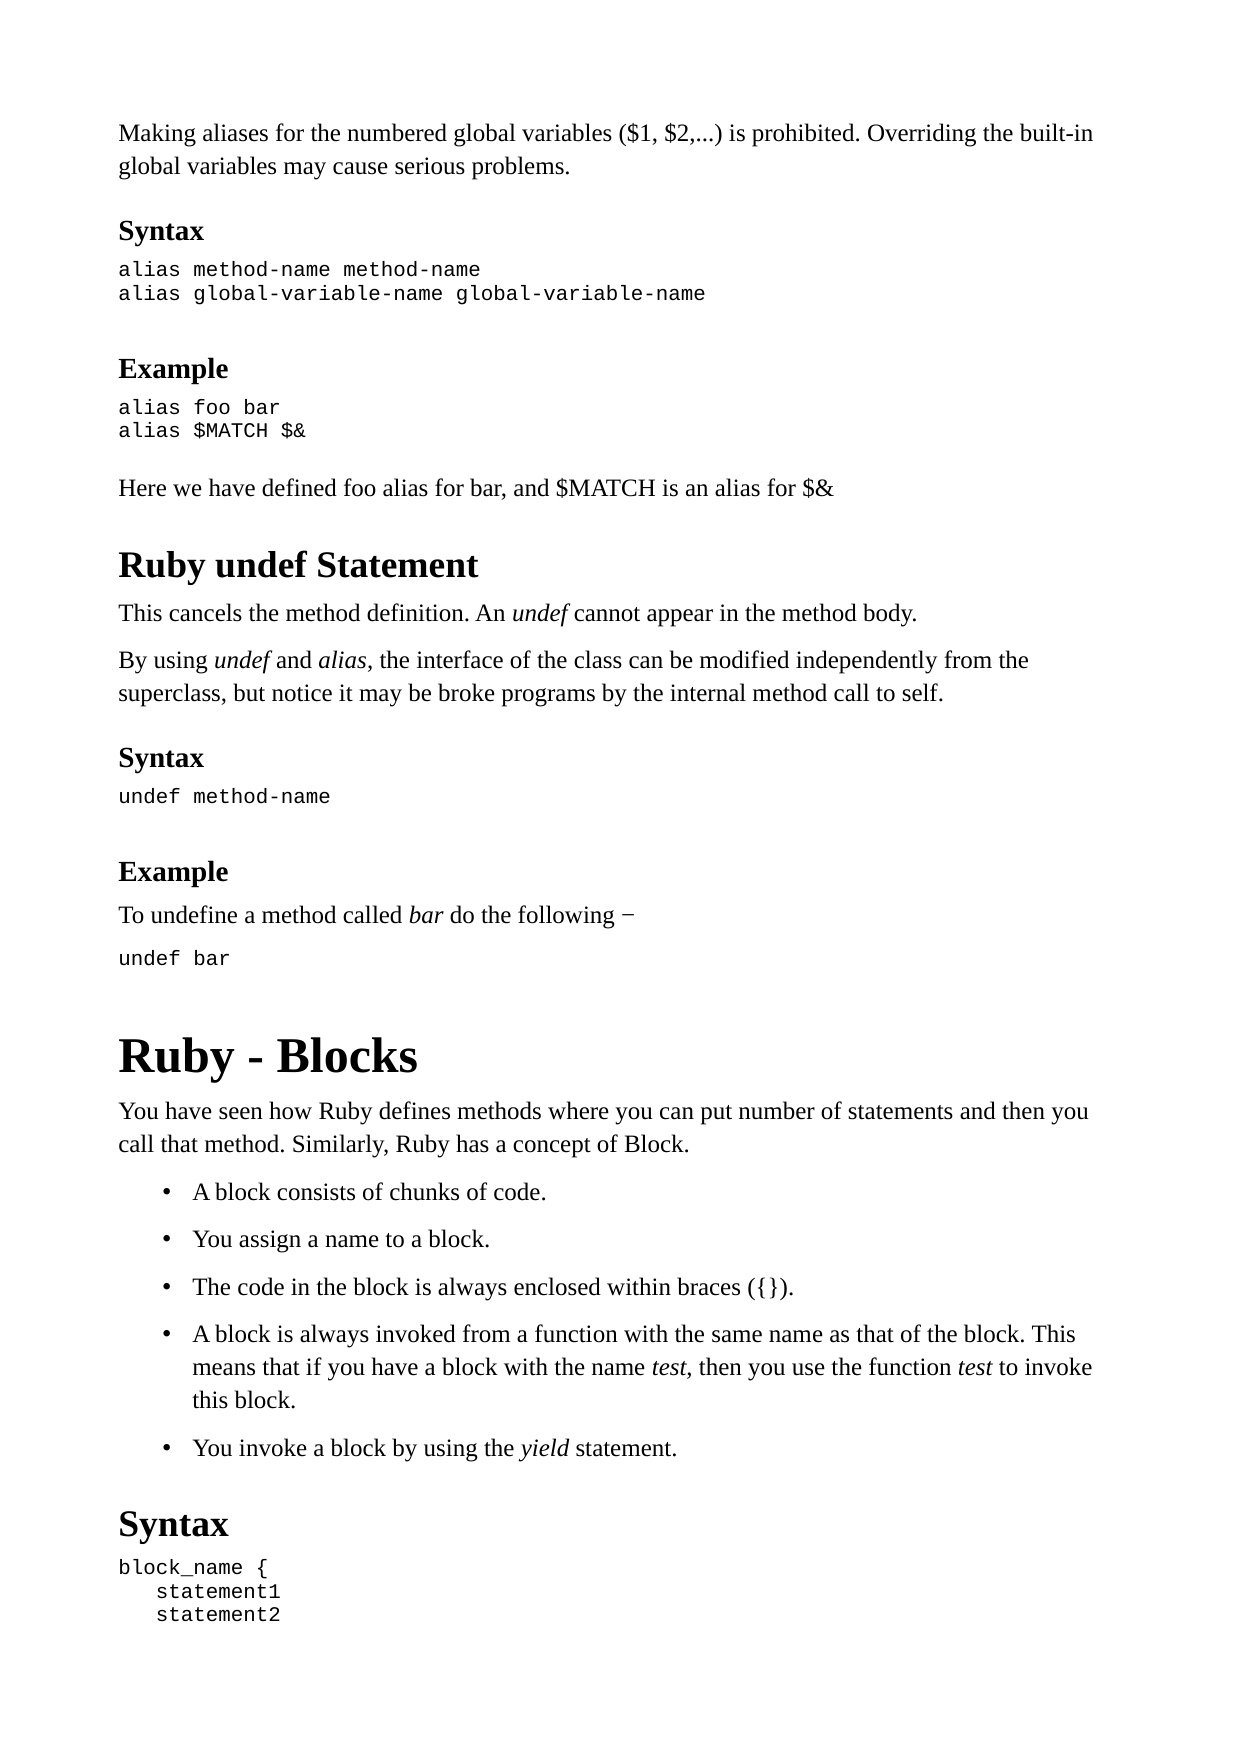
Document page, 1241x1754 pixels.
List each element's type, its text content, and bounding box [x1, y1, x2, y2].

text Making aliases for the numbered global variables ($1, $2,...) is prohibited. Overriding the built-in global variables may cause serious problems. [118, 118, 1122, 180]
subtitle Ruby - Blocks [118, 1026, 1122, 1083]
subtitle Syntax [118, 1501, 1122, 1544]
subtitle Syntax [118, 213, 1122, 247]
list A block consists of chunks of code. [162, 1177, 1122, 1205]
text undef method-name [118, 786, 1122, 810]
text alias method-name method-name [118, 259, 1122, 283]
text statement2 [118, 1604, 1122, 1628]
list The code in the block is always enclosed within braces ({}). [162, 1272, 1122, 1301]
text alias $MATCH $& [118, 420, 1122, 444]
subtitle Example [118, 854, 1122, 888]
subtitle Syntax [118, 740, 1122, 774]
subtitle Example [118, 351, 1122, 384]
text This cancels the method definition. An undef cannot appear in the method body. [118, 598, 1122, 626]
list You invoke a block by using the yield statement. [162, 1433, 1122, 1462]
text undef bar [118, 948, 1122, 971]
text Here we have defined foo alias for bar, and $MATCH is an alias for $& [118, 473, 1122, 502]
text alias foo bar [118, 397, 1122, 420]
text statement1 [118, 1581, 1122, 1604]
text block_name { [118, 1557, 1122, 1581]
text You have seen how Ruby defines methods where you can put number of statements and then you call that method. Similarly, Ruby has a concept of Block. [118, 1096, 1122, 1158]
text By using undef and alias, the interface of the class can be modified independently from the superclass, but notice it may be broke programs by the internal method call to self. [118, 645, 1122, 707]
list A block is always invoked from a function with the same name as that of the block. This means that if you have a block with the name test, then you use the function test to invoke this block. [162, 1319, 1122, 1414]
subtitle Ruby undef Statement [118, 542, 1122, 585]
text alias global-variable-name global-variable-name [118, 283, 1122, 307]
text To undefine a method called bar do the following − [118, 900, 1122, 929]
list You assign a name to a block. [162, 1224, 1122, 1253]
